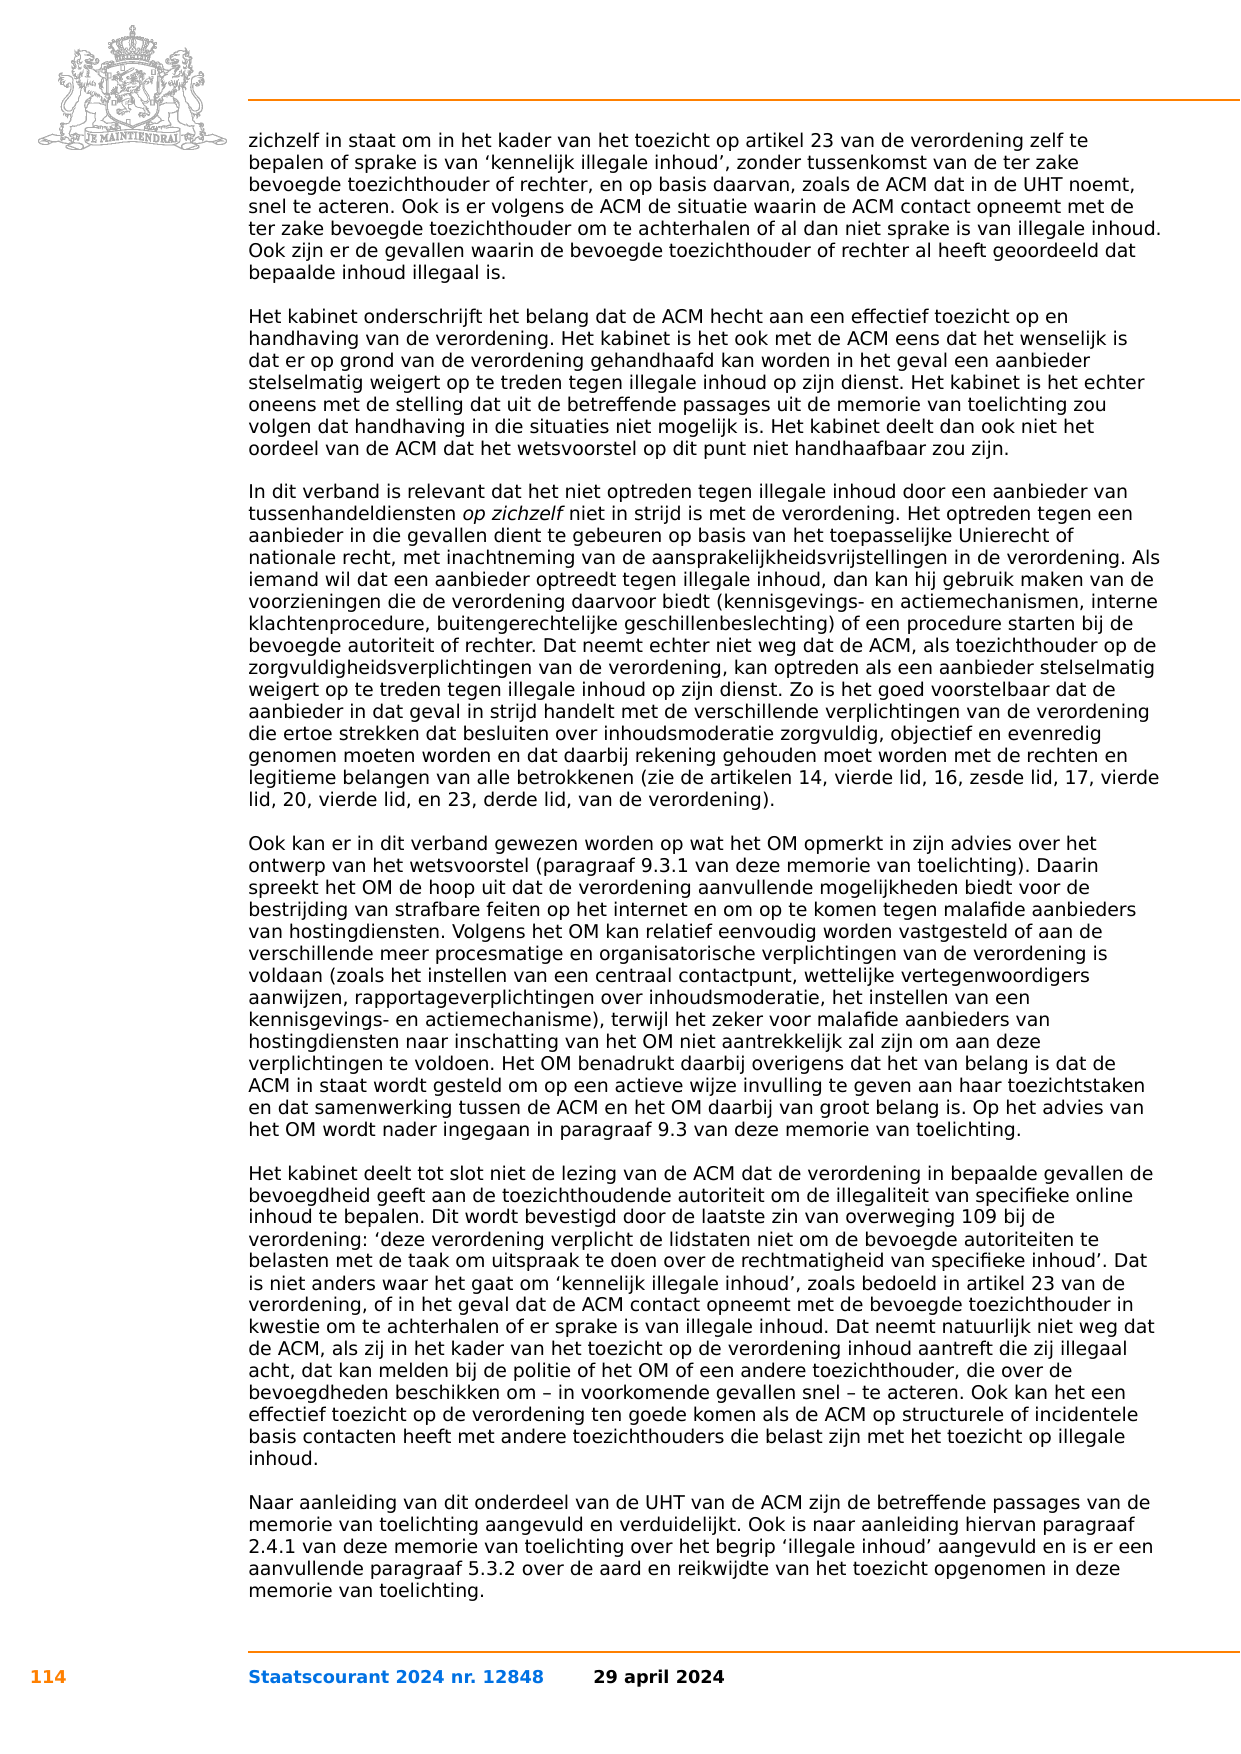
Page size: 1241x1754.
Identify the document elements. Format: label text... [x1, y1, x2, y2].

text Het kabinet onderschrijft het belang dat de ACM hecht aan een effectief toezicht op en handhaving van de verordening. Het kabinet is het ook met de ACM eens dat het wenselijk is dat er op grond van de verordening gehandhaafd kan worden in het geval een aanbieder stelselmatig weigert op te treden tegen illegale inhoud op zijn dienst. Het kabinet is het echter oneens met de stelling dat uit de betreffende passages uit de memorie van toelichting zou volgen dat handhaving in die situaties niet mogelijk is. Het kabinet deelt dan ook niet het oordeel van de ACM dat het wetsvoorstel op dit punt niet handhaafbaar zou zijn. [248, 306, 1163, 459]
text Ook kan er in dit verband gewezen worden op wat het OM opmerkt in zijn advies over het ontwerp van het wetsvoorstel (paragraaf 9.3.1 van deze memorie van toelichting). Daarin spreekt het OM de hoop uit dat de verordening aanvullende mogelijkheden biedt voor de bestrijding van strafbare feiten op het internet en om op te komen tegen malafide aanbieders van hostingdiensten. Volgens het OM kan relatief eenvoudig worden vastgesteld of aan de verschillende meer procesmatige en organisatorische verplichtingen van de verordening is voldaan (zoals het instellen van een centraal contactpunt, wettelijke vertegenwoordigers aanwijzen, rapportageverplichtingen over inhoudsmoderatie, het instellen van een kennisgevings- en actiemechanisme), terwijl het zeker voor malafide aanbieders van hostingdiensten naar inschatting van het OM niet aantrekkelijk zal zijn om aan deze verplichtingen te voldoen. Het OM benadrukt daarbij overigens dat het van belang is dat de ACM in staat wordt gesteld om op een actieve wijze invulling te geven aan haar toezichtstaken en dat samenwerking tussen de ACM en het OM daarbij van groot belang is. Op het advies van het OM wordt nader ingegaan in paragraaf 9.3 van deze memorie van toelichting. [248, 833, 1163, 1141]
picture [38, 25, 227, 150]
text In dit verband is relevant dat het niet optreden tegen illegale inhoud door een aanbieder van tussenhandeldiensten op zichzelf niet in strijd is met de verordening. Het optreden tegen een aanbieder in die gevallen dient te gebeuren op basis van het toepasselijke Unierecht of nationale recht, met inachtneming van de aansprakelijkheidsvrijstellingen in de verordening. Als iemand wil dat een aanbieder optreedt tegen illegale inhoud, dan kan hij gebruik maken van de voorzieningen die de verordening daarvoor biedt (kennisgevings- en actiemechanismen, interne klachtenprocedure, buitengerechtelijke geschillenbeslechting) of een procedure starten bij de bevoegde autoriteit of rechter. Dat neemt echter niet weg dat de ACM, als toezichthouder op de zorgvuldigheidsverplichtingen van de verordening, kan optreden als een aanbieder stelselmatig weigert op te treden tegen illegale inhoud op zijn dienst. Zo is het goed voorstelbaar dat de aanbieder in dat geval in strijd handelt met de verschillende verplichtingen van de verordening die ertoe strekken dat besluiten over inhoudsmoderatie zorgvuldig, objectief en evenredig genomen moeten worden en dat daarbij rekening gehouden moet worden met de rechten en legitieme belangen van alle betrokkenen (zie de artikelen 14, vierde lid, 16, zesde lid, 17, vierde lid, 20, vierde lid, en 23, derde lid, van de verordening). [248, 481, 1163, 811]
text Het kabinet deelt tot slot niet de lezing van de ACM dat de verordening in bepaalde gevallen de bevoegdheid geeft aan de toezichthoudende autoriteit om de illegaliteit van specifieke online inhoud te bepalen. Dit wordt bevestigd door de laatste zin van overweging 109 bij de verordening: ‘deze verordening verplicht de lidstaten niet om de bevoegde autoriteiten te belasten met de taak om uitspraak te doen over de rechtmatigheid van specifieke inhoud’. Dat is niet anders waar het gaat om ‘kennelijk illegale inhoud’, zoals bedoeld in artikel 23 van de verordening, of in het geval dat de ACM contact opneemt met de bevoegde toezichthouder in kwestie om te achterhalen of er sprake is van illegale inhoud. Dat neemt natuurlijk niet weg dat de ACM, als zij in het kader van het toezicht op de verordening inhoud aantreft die zij illegaal acht, dat kan melden bij de politie of het OM of een andere toezichthouder, die over de bevoegdheden beschikken om – in voorkomende gevallen snel – te acteren. Ook kan het een effectief toezicht op de verordening ten goede komen als de ACM op structurele of incidentele basis contacten heeft met andere toezichthouders die belast zijn met het toezicht op illegale inhoud. [248, 1162, 1163, 1470]
text zichzelf in staat om in het kader van het toezicht op artikel 23 van de verordening zelf te bepalen of sprake is van ‘kennelijk illegale inhoud’, zonder tussenkomst van de ter zake bevoegde toezichthouder of rechter, en op basis daarvan, zoals de ACM dat in de UHT noemt, snel te acteren. Ook is er volgens de ACM de situatie waarin de ACM contact opneemt met de ter zake bevoegde toezichthouder om te achterhalen of al dan niet sprake is van illegale inhoud. Ook zijn er de gevallen waarin de bevoegde toezichthouder of rechter al heeft geoordeeld dat bepaalde inhoud illegaal is. [248, 130, 1163, 284]
text Naar aanleiding van dit onderdeel van de UHT van de ACM zijn de betreffende passages van de memorie van toelichting aangevuld en verduidelijkt. Ook is naar aanleiding hiervan paragraaf 2.4.1 van deze memorie van toelichting over het begrip ‘illegale inhoud’ aangevuld en is er een aanvullende paragraaf 5.3.2 over de aard en reikwijdte van het toezicht opgenomen in deze memorie van toelichting. [248, 1492, 1163, 1602]
